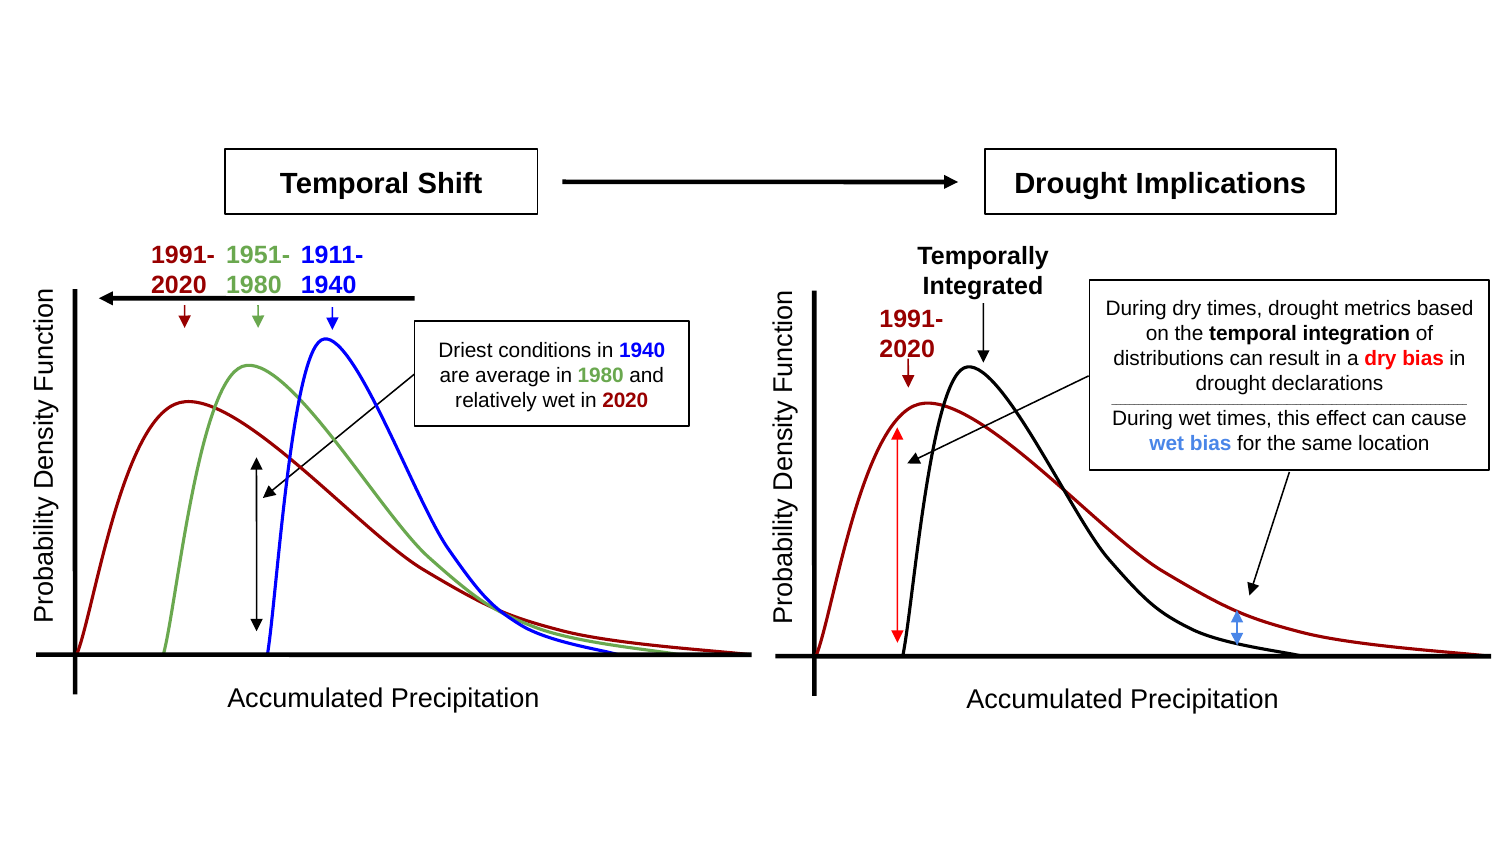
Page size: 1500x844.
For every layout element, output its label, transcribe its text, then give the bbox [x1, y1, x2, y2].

text_box Probability Density Function [749, 269, 813, 640]
text_box Accumulated Precipitation [951, 666, 1303, 730]
text_box Drought Implications [985, 148, 1336, 215]
text_box Driest conditions in 1940 are average in 1980 and relatively wet in 2020 [414, 321, 690, 427]
text_box Temporal Shift [224, 148, 538, 215]
text_box 1991- 2020 [864, 287, 964, 378]
text_box 1951- 1980 [235, 223, 310, 314]
text_box Temporally Integrated [886, 224, 1081, 315]
text_box 1991- 2020 [136, 223, 235, 344]
text_box During dry times, drought metrics based on the temporal integration of distributions can result in a dry bias in drought declarations _______________________________________________________________________________ During wet times, this effect can cause wet bias for the same location [1089, 280, 1490, 470]
text_box Probability Density Function [10, 268, 74, 639]
text_box Accumulated Precipitation [212, 665, 563, 728]
text_box 1911-1940 [310, 223, 385, 314]
